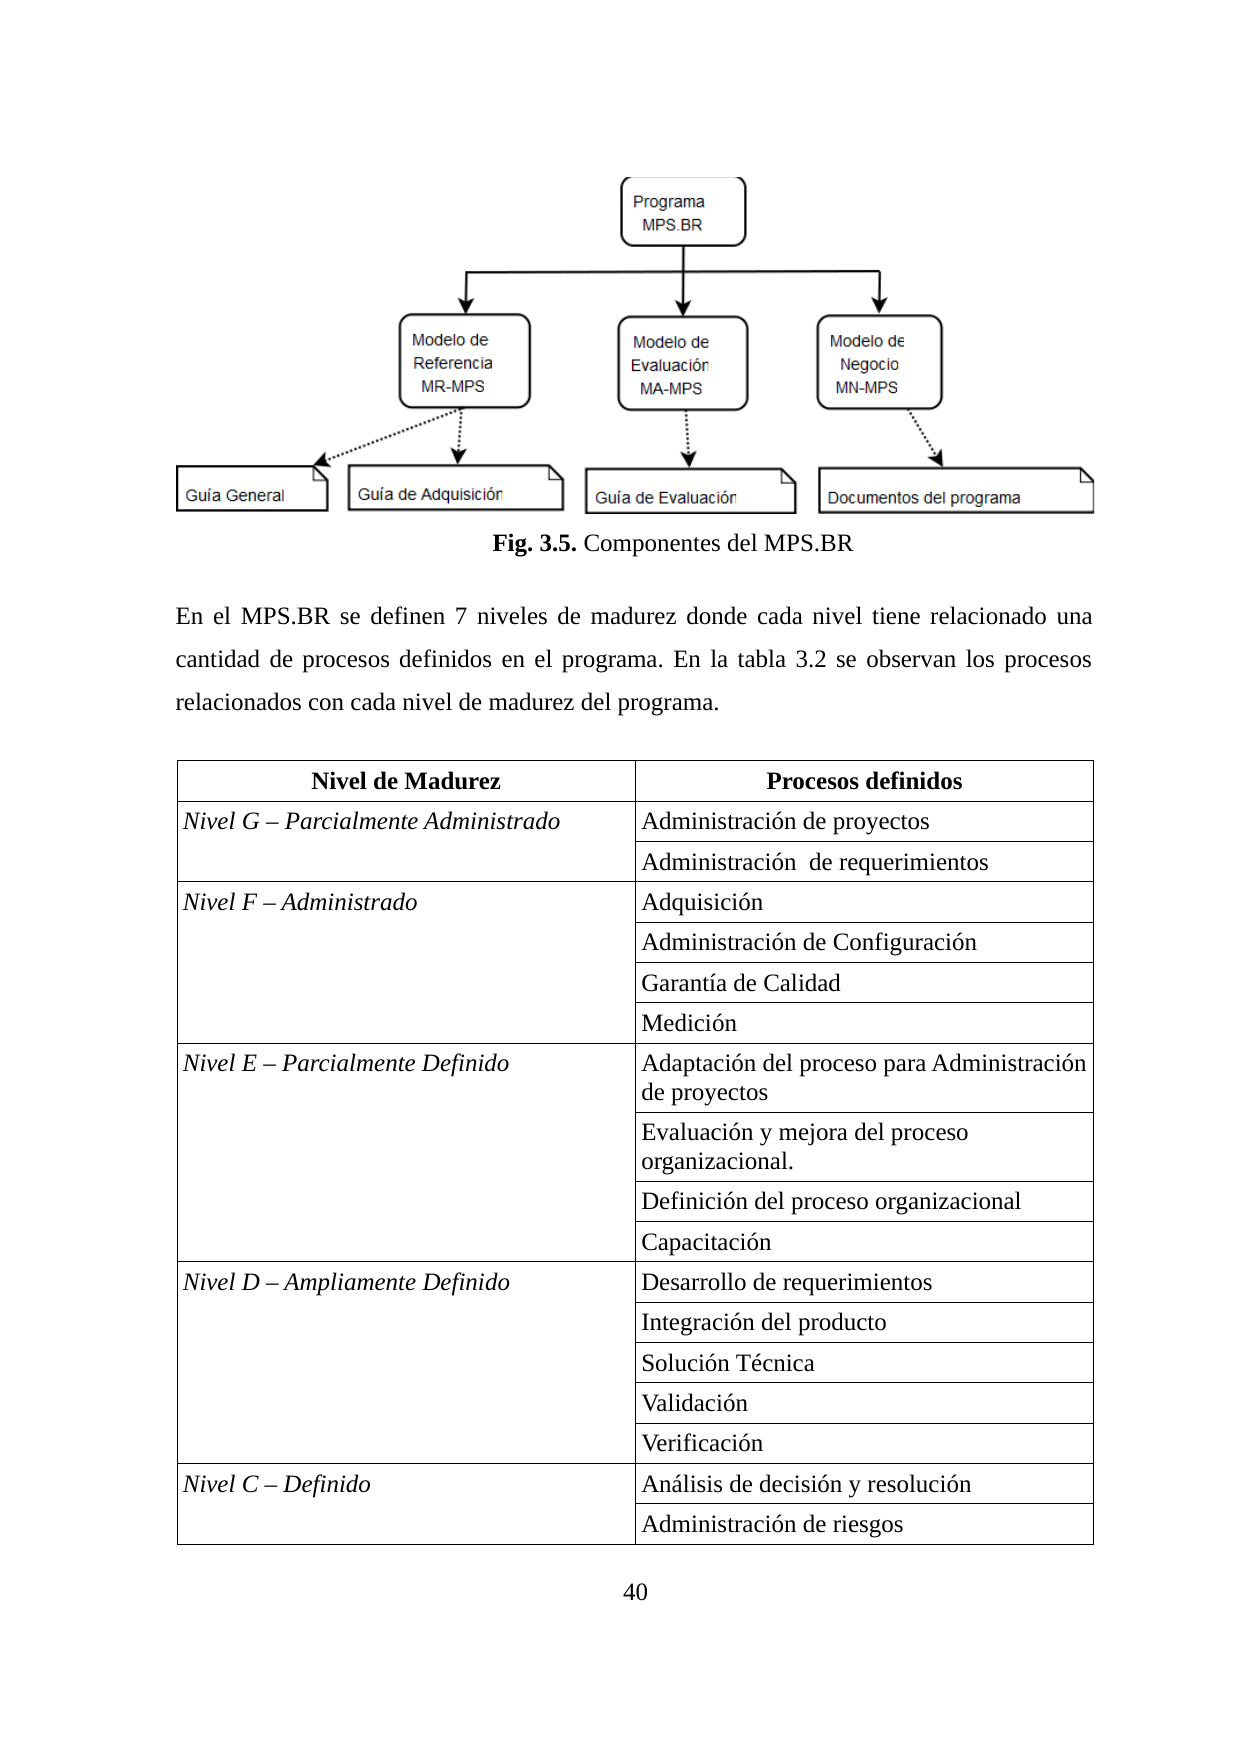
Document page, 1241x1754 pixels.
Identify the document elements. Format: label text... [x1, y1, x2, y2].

table_cell Análisis de decisión y resolución [636, 1464, 1093, 1503]
list En el MPS.BR se definen 7 niveles de madurez donde cada nivel tiene relacionado una cantidad de procesos definidos en el programa. En la tabla 3.2 se observan los procesos relacionados con cada nivel de madurez del programa. [175, 601, 1093, 716]
table_cell Validación [636, 1383, 1093, 1422]
table_header Procesos definidos [636, 761, 1093, 801]
table_cell Desarrollo de requerimientos [636, 1262, 1093, 1302]
table_cell Integración del producto [636, 1303, 1093, 1342]
table_cell Administración de Configuración [636, 923, 1093, 962]
table_cell Adaptación del proceso para Administración de proyectos [636, 1044, 1093, 1112]
table_cell Nivel C – Definido [178, 1464, 635, 1543]
table_cell Nivel D – Ampliamente Definido [178, 1262, 635, 1463]
table_cell Nivel G – Parcialmente Administrado [178, 802, 635, 881]
table_header Nivel de Madurez [178, 761, 635, 801]
table_cell Evaluación y mejora del proceso organizacional. [636, 1113, 1093, 1181]
picture [176, 177, 1095, 514]
table_cell Medición [636, 1003, 1093, 1042]
table_cell Verificación [636, 1424, 1093, 1463]
table_cell Adquisición [636, 882, 1093, 922]
table_cell Administración de requerimientos [636, 842, 1093, 881]
list Fig. 3.5. Componentes del MPS.BR [214, 514, 1093, 557]
table_cell Administración de riesgos [636, 1504, 1093, 1543]
table_cell Garantía de Calidad [636, 963, 1093, 1002]
table_cell Solución Técnica [636, 1343, 1093, 1382]
table_cell Nivel E – Parcialmente Definido [178, 1044, 635, 1261]
table_cell Nivel F – Administrado [178, 882, 635, 1042]
table_cell Capacitación [636, 1222, 1093, 1261]
table_cell Administración de proyectos [636, 802, 1093, 841]
table_cell Definición del proceso organizacional [636, 1182, 1093, 1221]
